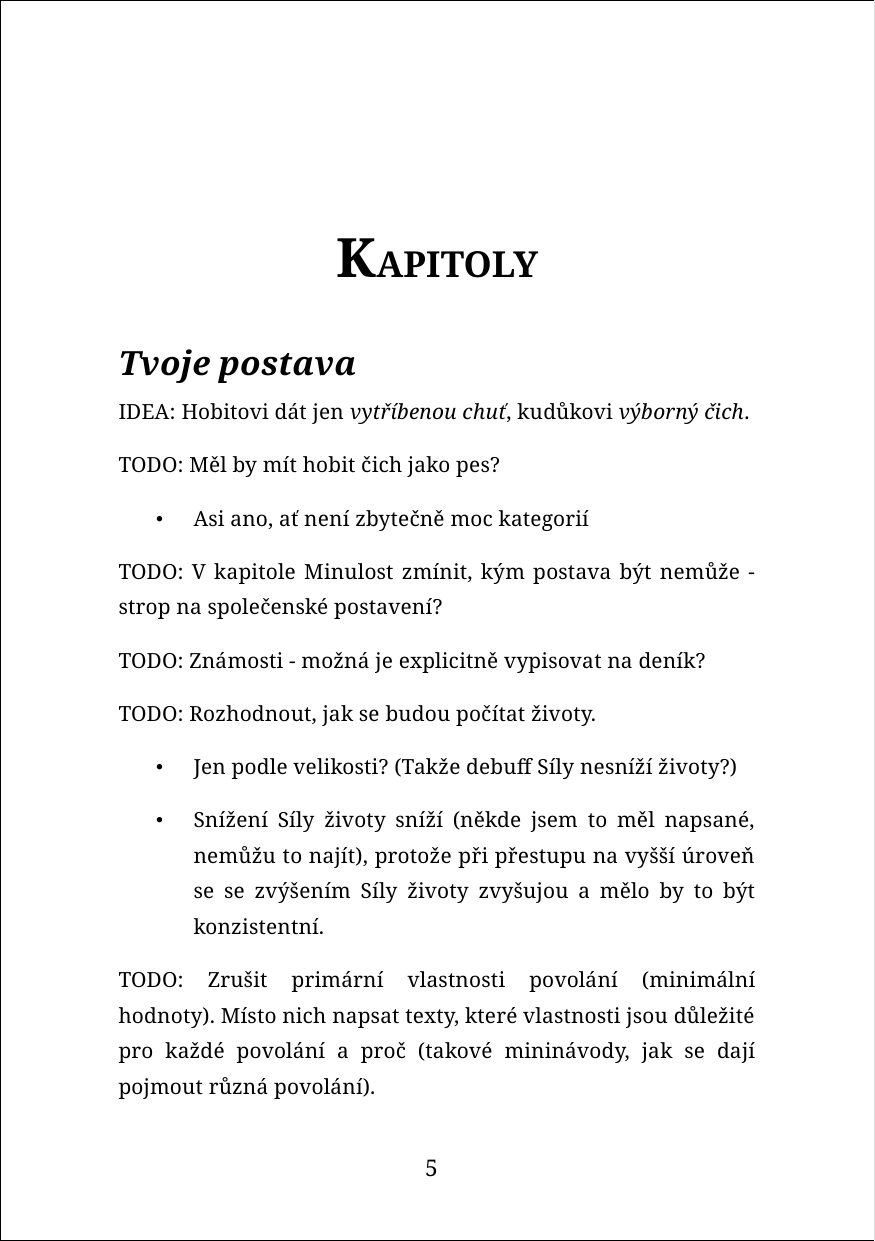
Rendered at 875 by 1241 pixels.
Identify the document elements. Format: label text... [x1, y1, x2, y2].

text TODO: Známosti - možná je explicitně vypisovat na deník? [118, 646, 756, 674]
text TODO: V kapitole Minulost zmínit, kým postava být nemůže - strop na společenské postavení? [118, 557, 756, 621]
text TODO: Měl by mít hobit čich jako pes? [118, 451, 756, 479]
text TODO: Rozhodnout, jak se budou počítat životy. [118, 699, 756, 727]
text IDEA: Hobitovi dát jen vytříbenou chuť, kudůkovi výborný čich. [118, 397, 756, 426]
subtitle Tvoje postava [118, 340, 756, 386]
text TODO: Zrušit primární vlastnosti povolání (minimální hodnoty). Místo nich napsat texty, které vlastnosti jsou důležité pro každé povolání a proč (takové mininávody, jak se dají pojmout různá povolání). [118, 965, 756, 1100]
subtitle Kapitoly [118, 219, 756, 293]
list Jen podle velikosti? (Takže debuff Síly nesníží životy?) [156, 752, 756, 781]
list Asi ano, ať není zbytečně moc kategorií [156, 504, 756, 532]
list Snížení Síly životy sníží (někde jsem to měl napsané, nemůžu to najít), protože při přestupu na vyšší úroveň se se zvýšením Síly životy zvyšujou a mělo by to být konzistentní. [156, 805, 756, 940]
